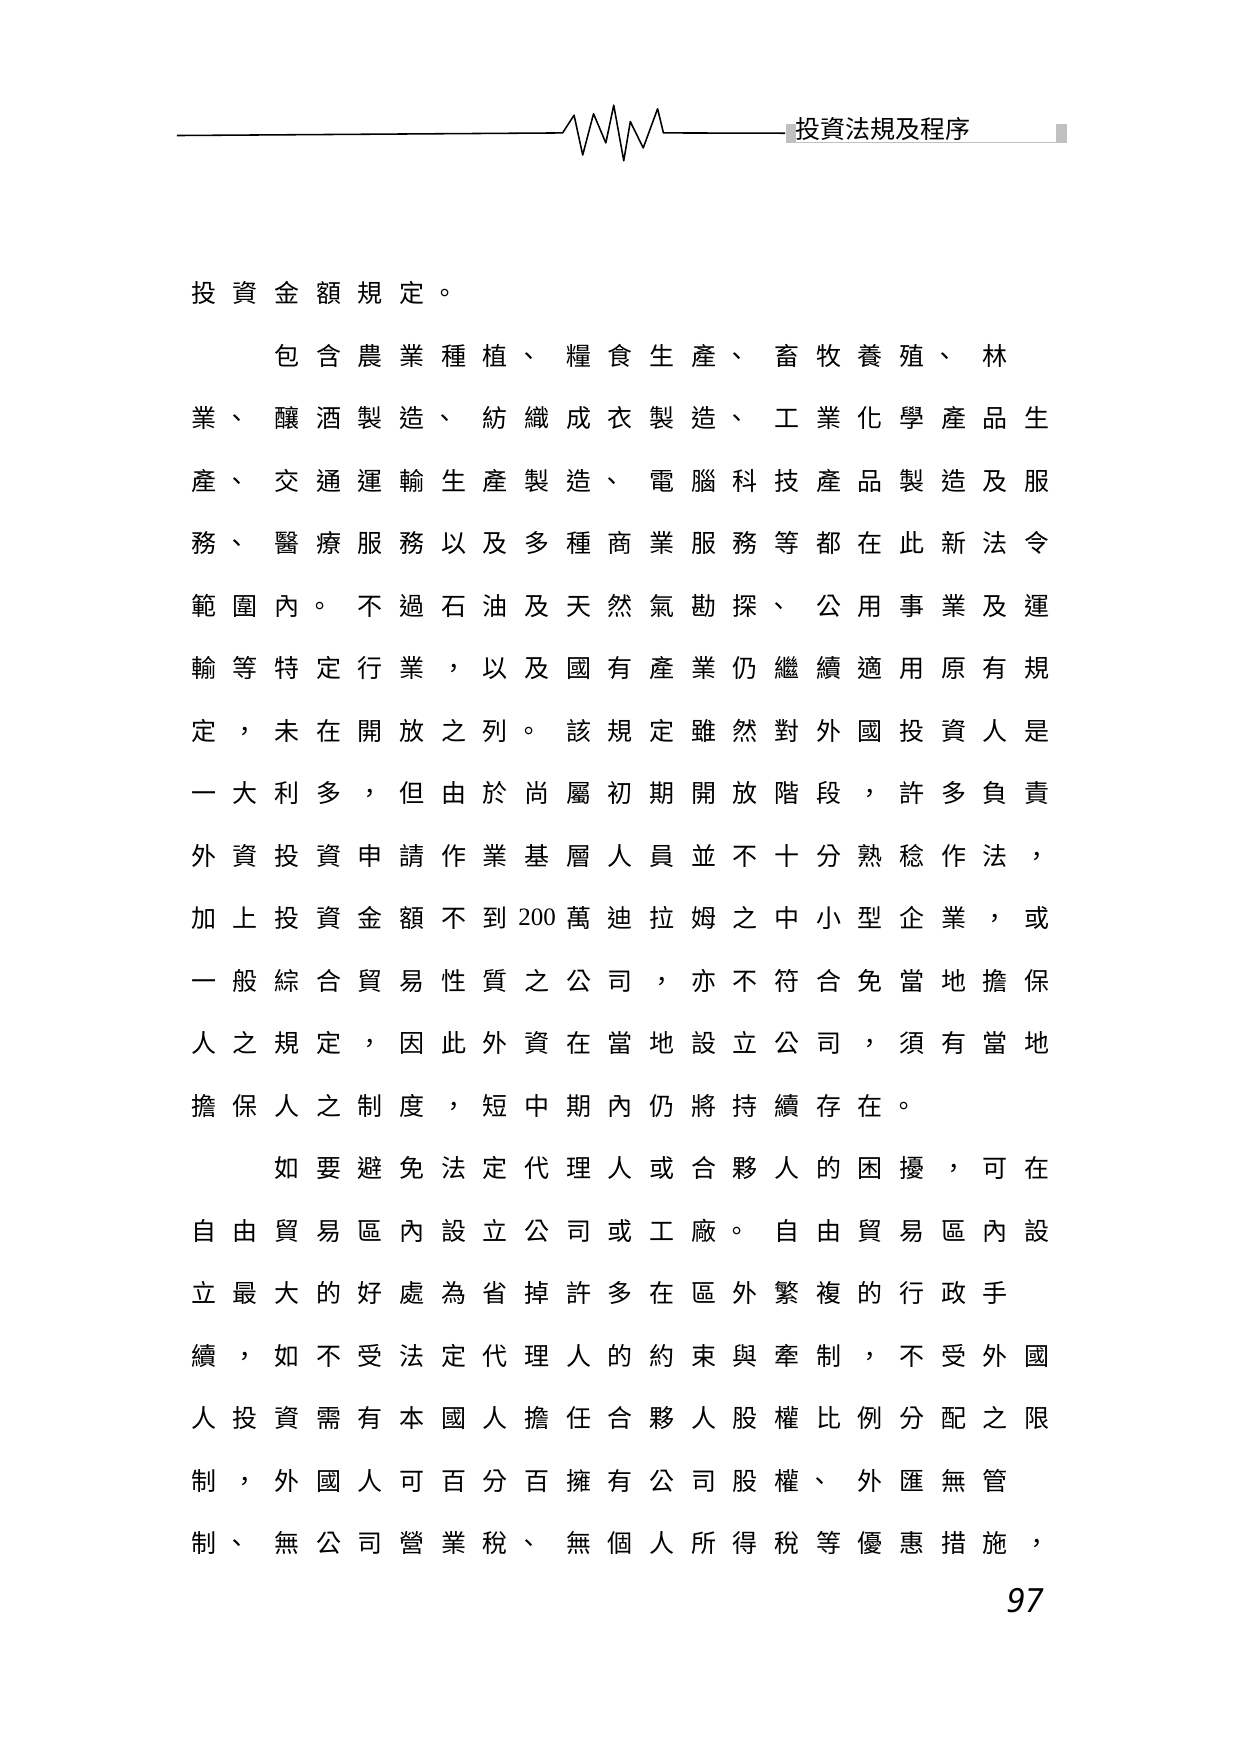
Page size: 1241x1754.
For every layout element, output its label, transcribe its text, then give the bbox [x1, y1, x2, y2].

text 投資金額規定。 [183, 250, 1058, 313]
text 包含農業種植、糧食生產、畜牧養殖、林業、釀酒製造、紡織成衣製造、工業化學產品生產、交通運輸生產製造、電腦科技產品製造及服務、醫療服務以及多種商業服務等都在此新法令範圍內。不過石油及天然氣勘探、公用事業及運輸等特定行業，以及國有產業仍繼續適用原有規定，未在開放之列。該規定雖然對外國投資人是一大利多，但由於尚屬初期開放階段，許多負責外資投資申請作業基層人員並不十分熟稔作法，加上投資金額不到200萬迪拉姆之中小型企業，或一般綜合貿易性質之公司，亦不符合免當地擔保人之規定，因此外資在當地設立公司，須有當地擔保人之制度，短中期內仍將持續存在。 [183, 313, 1058, 1125]
text 如要避免法定代理人或合夥人的困擾，可在自由貿易區內設立公司或工廠。自由貿易區內設立最大的好處為省掉許多在區外繁複的行政手續，如不受法定代理人的約束與牽制，不受外國人投資需有本國人擔任合夥人股權比例分配之限制，外國人可百分百擁有公司股權、外匯無管制、無公司營業稅、無個人所得稅等優惠措施， [183, 1125, 1058, 1563]
